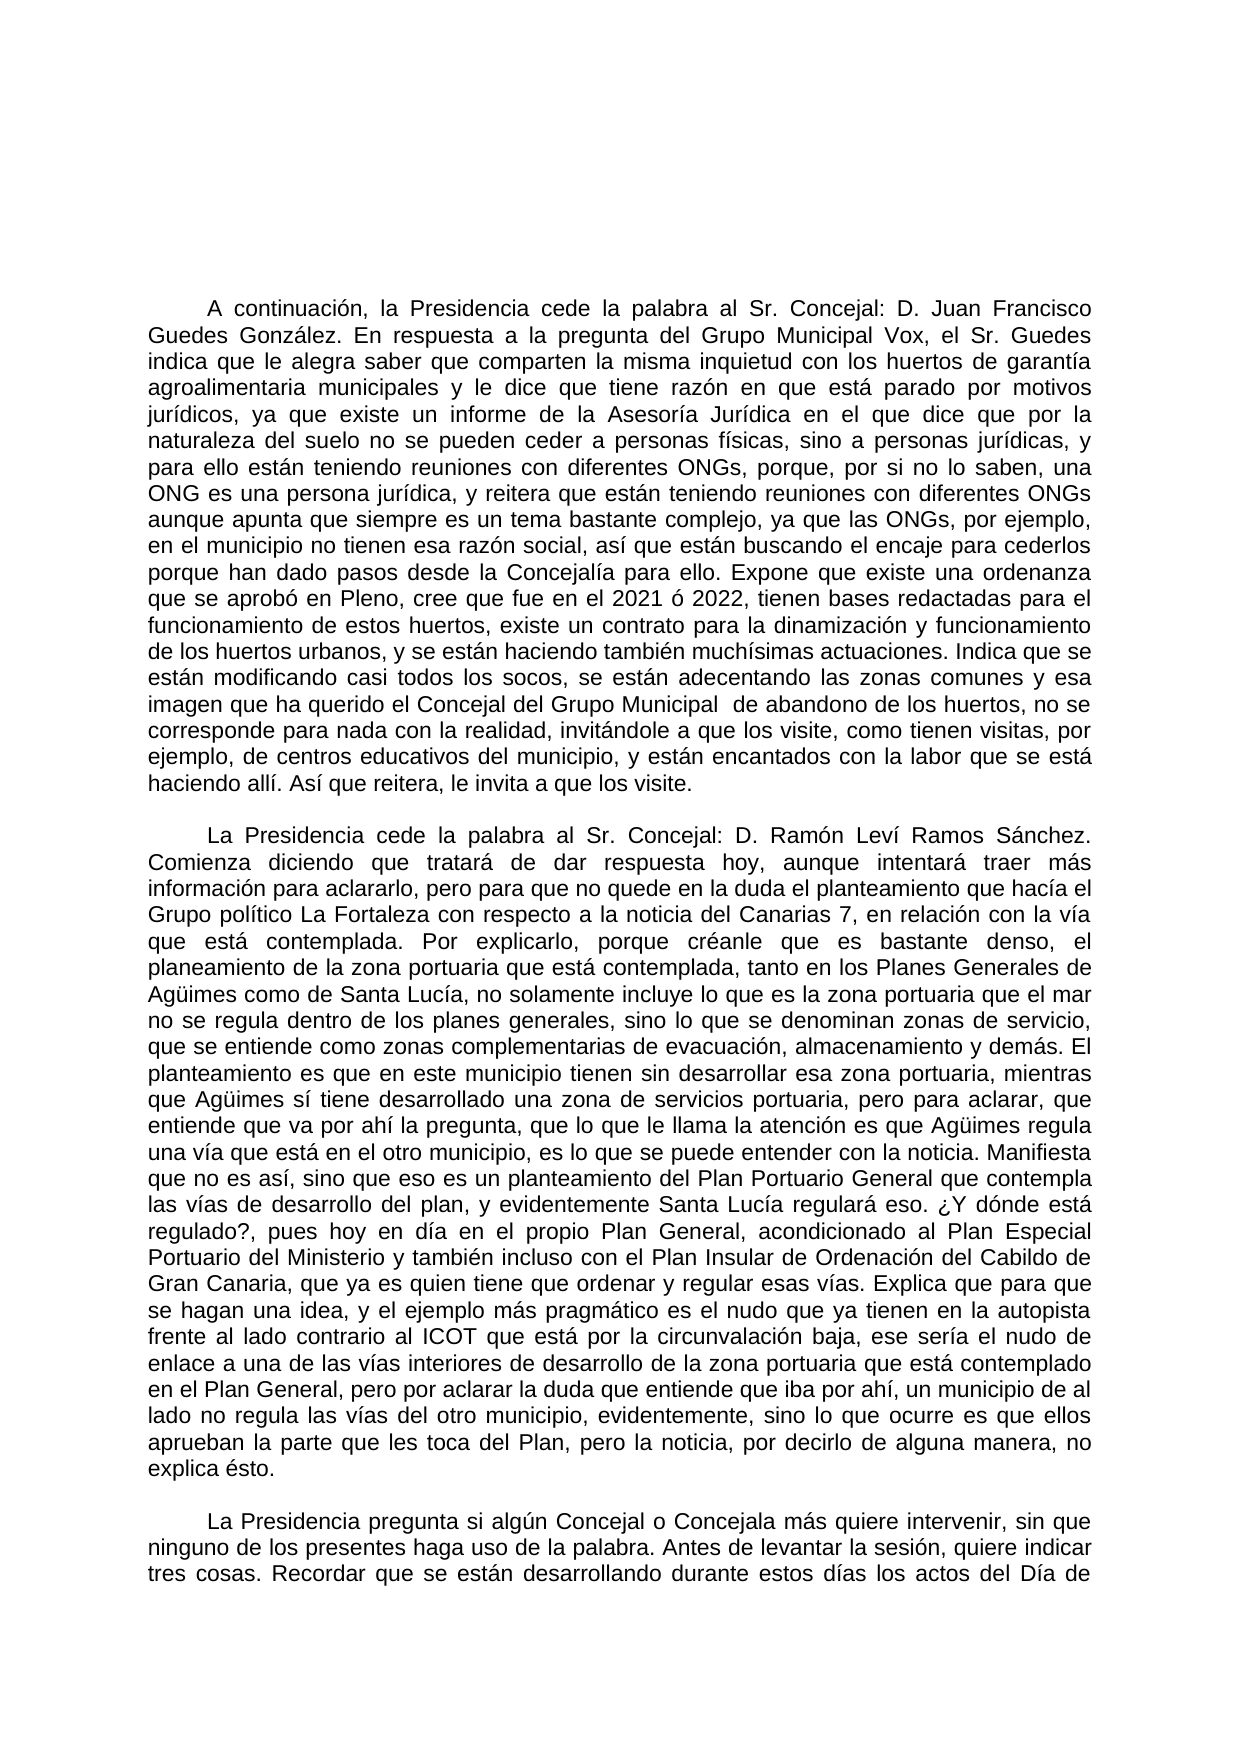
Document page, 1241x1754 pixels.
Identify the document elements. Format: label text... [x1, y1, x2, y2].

text La Presidencia cede la palabra al Sr. Concejal: D. Ramón Leví Ramos Sánchez. Comienza diciendo que tratará de dar respuesta hoy, aunque intentará traer más información para aclararlo, pero para que no quede en la duda el planteamiento que hacía el Grupo político La Fortaleza con respecto a la noticia del Canarias 7, en relación con la vía que está contemplada. Por explicarlo, porque créanle que es bastante denso, el planeamiento de la zona portuaria que está contemplada, tanto en los Planes Generales de Agüimes como de Santa Lucía, no solamente incluye lo que es la zona portuaria que el mar no se regula dentro de los planes generales, sino lo que se denominan zonas de servicio, que se entiende como zonas complementarias de evacuación, almacenamiento y demás. El planteamiento es que en este municipio tienen sin desarrollar esa zona portuaria, mientras que Agüimes sí tiene desarrollado una zona de servicios portuaria, pero para aclarar, que entiende que va por ahí la pregunta, que lo que le llama la atención es que Agüimes regula una vía que está en el otro municipio, es lo que se puede entender con la noticia. Manifiesta que no es así, sino que eso es un planteamiento del Plan Portuario General que contempla las vías de desarrollo del plan, y evidentemente Santa Lucía regulará eso. ¿Y dónde está regulado?, pues hoy en día en el propio Plan General, acondicionado al Plan Especial Portuario del Ministerio y también incluso con el Plan Insular de Ordenación del Cabildo de Gran Canaria, que ya es quien tiene que ordenar y regular esas vías. Explica que para que se hagan una idea, y el ejemplo más pragmático es el nudo que ya tienen en la autopista frente al lado contrario al ICOT que está por la circunvalación baja, ese sería el nudo de enlace a una de las vías interiores de desarrollo de la zona portuaria que está contemplado en el Plan General, pero por aclarar la duda que entiende que iba por ahí, un municipio de al lado no regula las vías del otro municipio, evidentemente, sino lo que ocurre es que ellos aprueban la parte que les toca del Plan, pero la noticia, por decirlo de alguna manera, no explica ésto. [148, 822, 1092, 1481]
text A continuación, la Presidencia cede la palabra al Sr. Concejal: D. Juan Francisco Guedes González. En respuesta a la pregunta del Grupo Municipal Vox, el Sr. Guedes indica que le alegra saber que comparten la misma inquietud con los huertos de garantía agroalimentaria municipales y le dice que tiene razón en que está parado por motivos jurídicos, ya que existe un informe de la Asesoría Jurídica en el que dice que por la naturaleza del suelo no se pueden ceder a personas físicas, sino a personas jurídicas, y para ello están teniendo reuniones con diferentes ONGs, porque, por si no lo saben, una ONG es una persona jurídica, y reitera que están teniendo reuniones con diferentes ONGs aunque apunta que siempre es un tema bastante complejo, ya que las ONGs, por ejemplo, en el municipio no tienen esa razón social, así que están buscando el encaje para cederlos porque han dado pasos desde la Concejalía para ello. Expone que existe una ordenanza que se aprobó en Pleno, cree que fue en el 2021 ó 2022, tienen bases redactadas para el funcionamiento de estos huertos, existe un contrato para la dinamización y funcionamiento de los huertos urbanos, y se están haciendo también muchísimas actuaciones. Indica que se están modificando casi todos los socos, se están adecentando las zonas comunes y esa imagen que ha querido el Concejal del Grupo Municipal de abandono de los huertos, no se corresponde para nada con la realidad, invitándole a que los visite, como tienen visitas, por ejemplo, de centros educativos del municipio, y están encantados con la labor que se está haciendo allí. Así que reitera, le invita a que los visite. [148, 295, 1092, 796]
text La Presidencia pregunta si algún Concejal o Concejala más quiere intervenir, sin que ninguno de los presentes haga uso de la palabra. Antes de levantar la sesión, quiere indicar tres cosas. Recordar que se están desarrollando durante estos días los actos del Día de [148, 1508, 1092, 1587]
